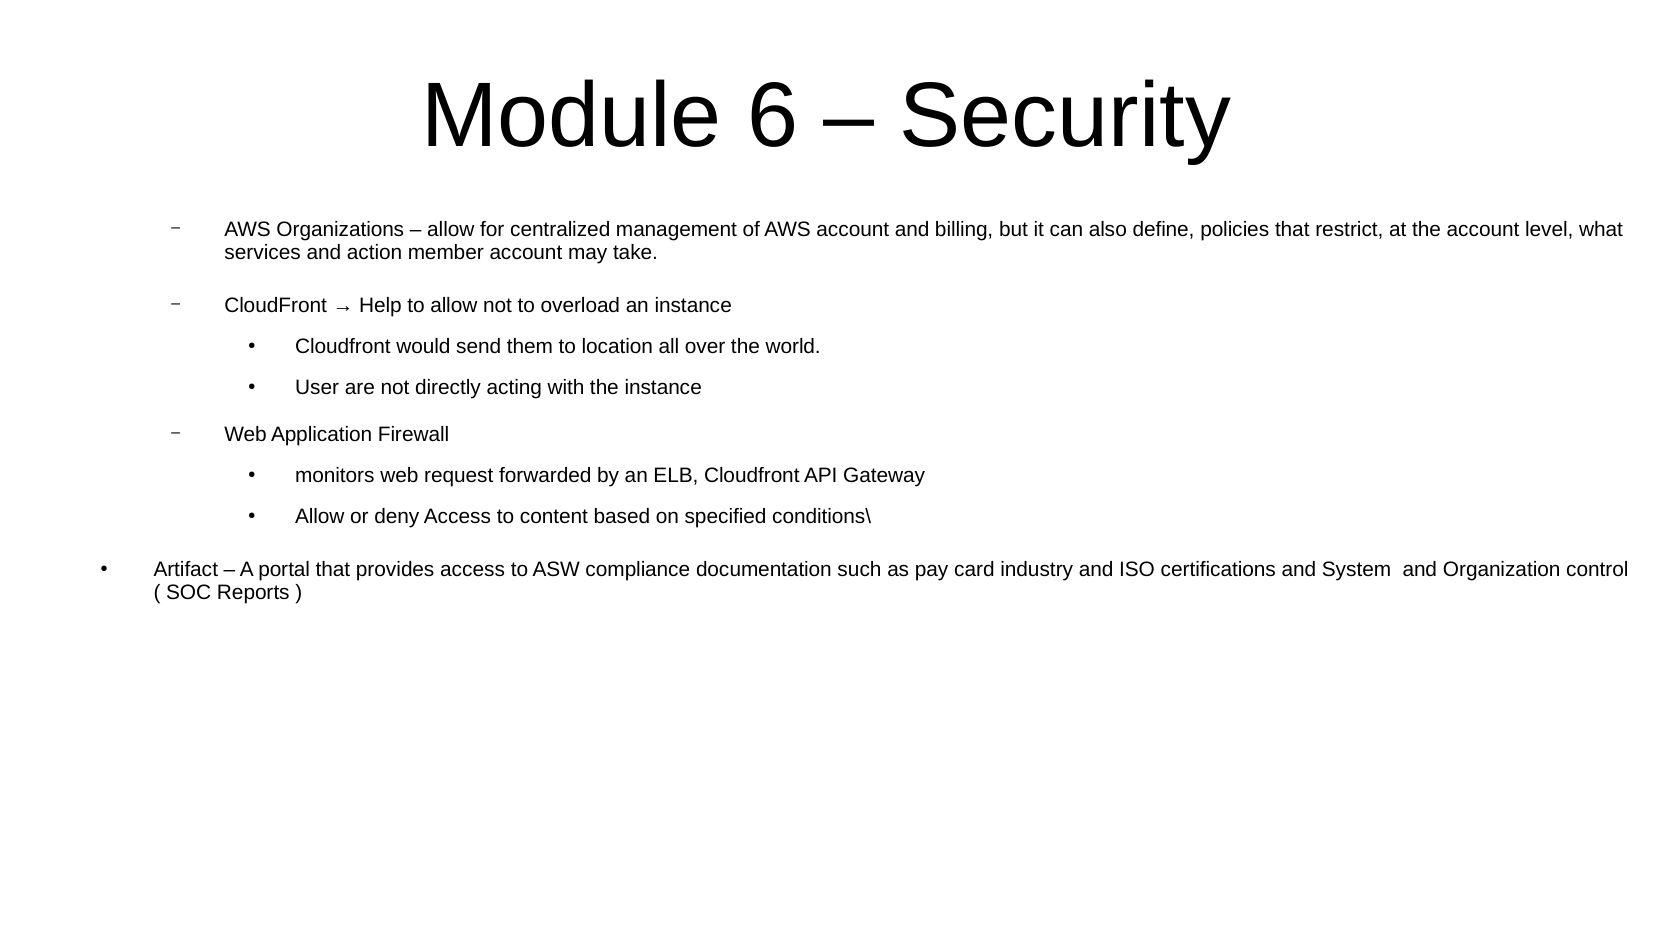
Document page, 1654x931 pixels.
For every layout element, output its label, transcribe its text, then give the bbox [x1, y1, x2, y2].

list AWS Organizations – allow for centralized management of AWS account and billing, but it can also define, policies that restrict, at the account level, what services and action member account may take. CloudFront → Help to allow not to overload an instance Cloudfront would send them to location all over the world. User are not directly acting with the instance Web Application Firewall monitors web request forwarded by an ELB, Cloudfront API Gateway Allow or deny Access to content based on specified conditions\ Artifact – A portal that provides access to ASW compliance documentation such as pay card industry and ISO certifications and System and Organization control ( SOC Reports ) [82, 217, 1636, 916]
title Module 6 – Security [82, 37, 1571, 193]
